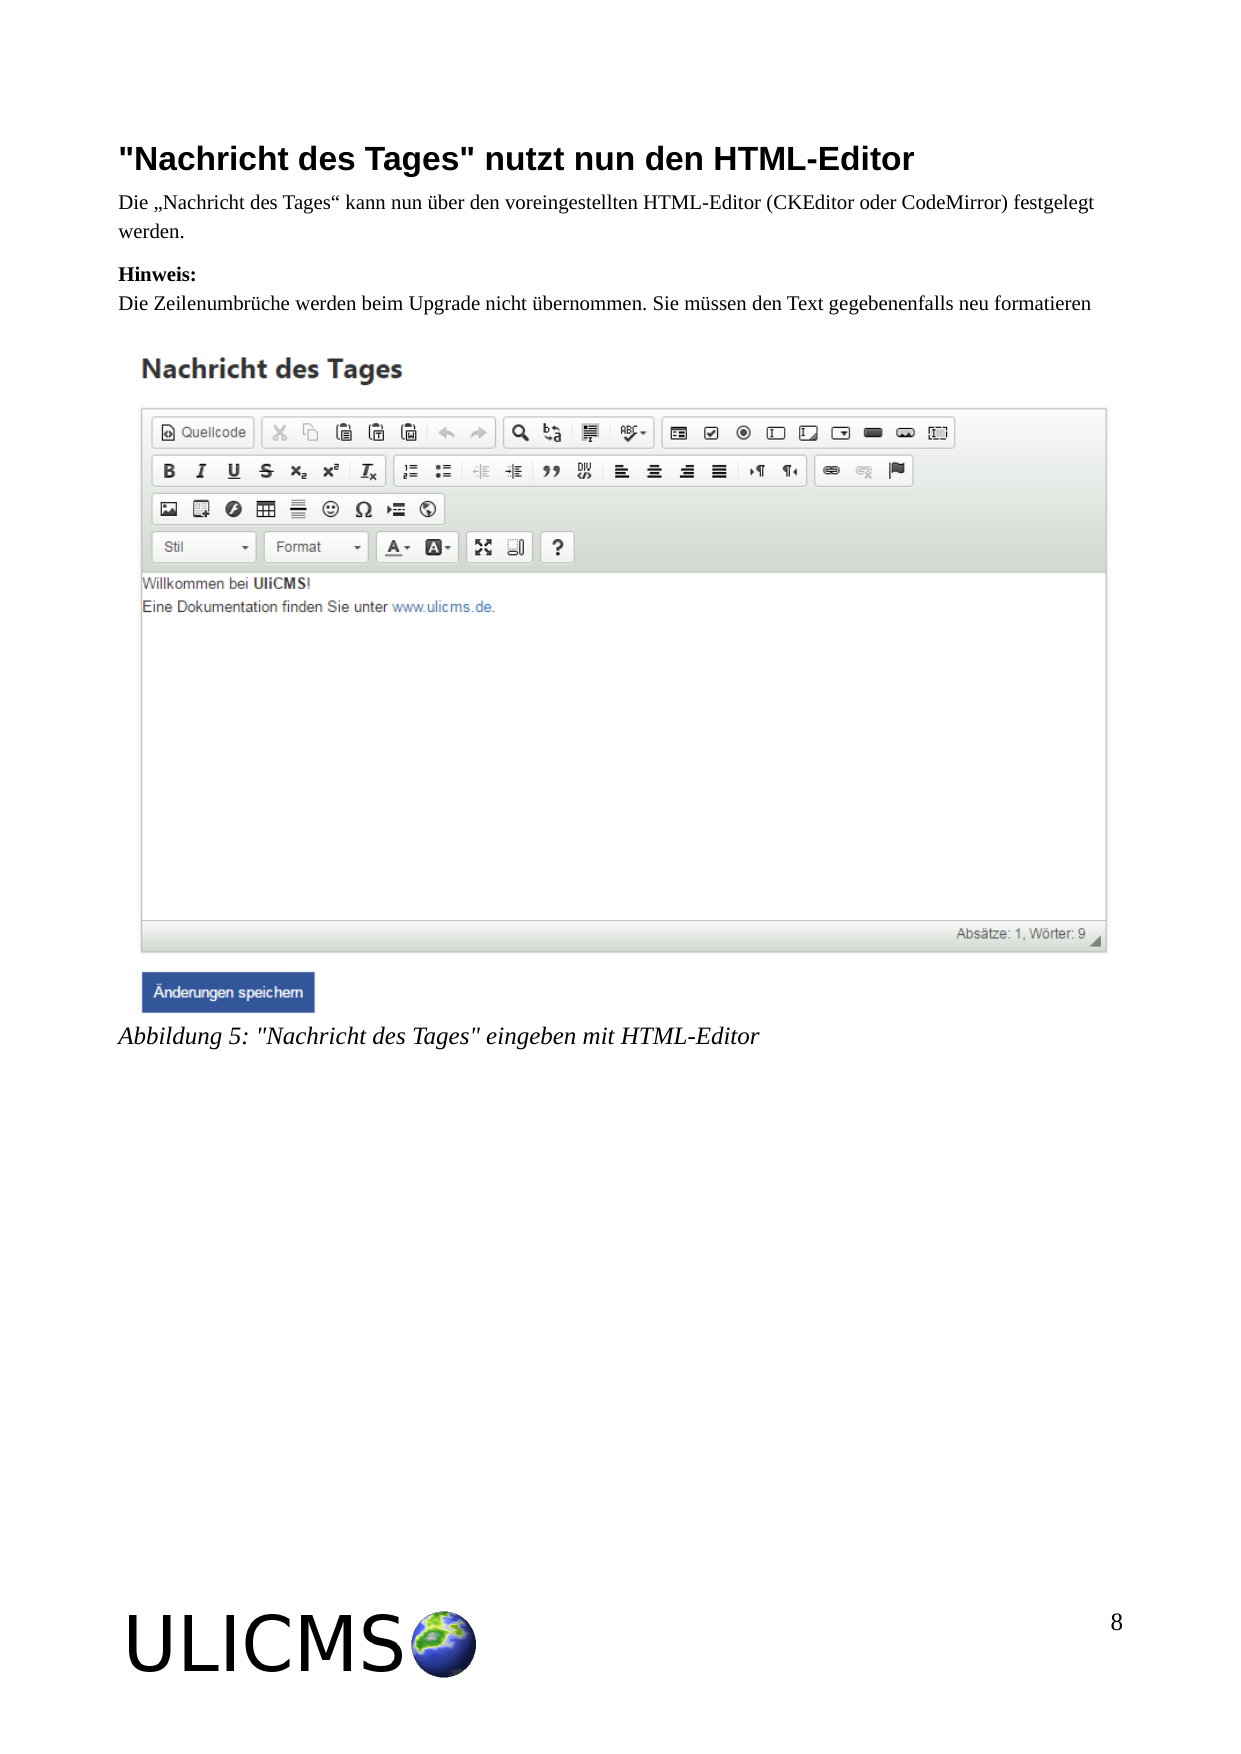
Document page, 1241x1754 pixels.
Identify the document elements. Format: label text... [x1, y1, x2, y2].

subtitle "Nachricht des Tages" nutzt nun den HTML-Editor [118, 139, 1123, 178]
picture [118, 1607, 479, 1681]
text Abbildung 5: "Nachricht des Tages" eingeben mit HTML-Editor [118, 1022, 1123, 1050]
text Die „Nachricht des Tages“ kann nun über den voreingestellten HTML-Editor (CKEditor oder CodeMirror) festgelegt werden. [118, 190, 1123, 243]
text Hinweis: Die Zeilenumbrüche werden beim Upgrade nicht übernommen. Sie müssen den Text gegebenenfalls neu formatieren [118, 262, 1123, 315]
picture [118, 347, 1123, 1022]
